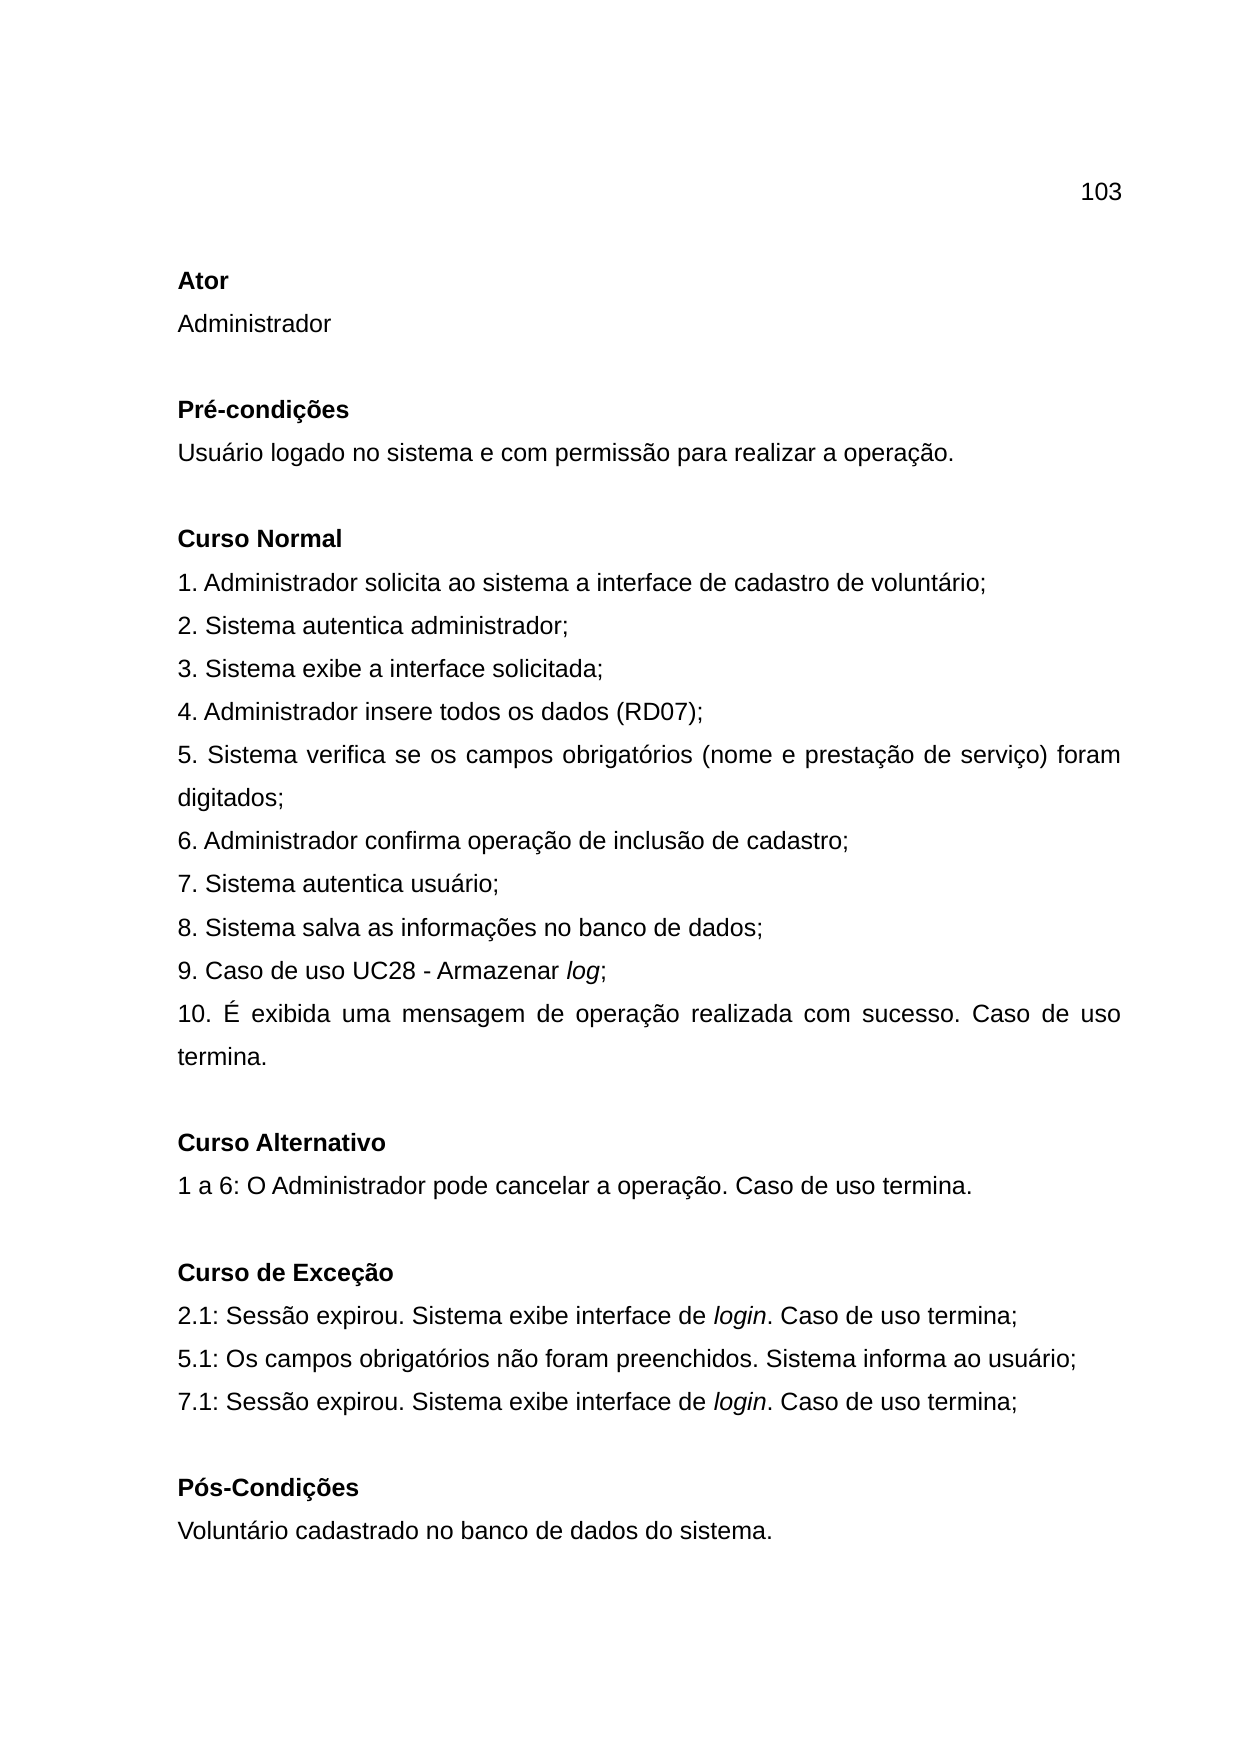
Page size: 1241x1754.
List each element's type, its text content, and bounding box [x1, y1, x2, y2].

text 8. Sistema salva as informações no banco de dados; [177, 913, 1122, 941]
text 7.1: Sessão expirou. Sistema exibe interface de login. Caso de uso termina; [177, 1387, 1122, 1416]
text 9. Caso de uso UC28 - Armazenar log; [177, 956, 1122, 984]
text Curso Normal [177, 524, 1122, 553]
text Administrador [177, 309, 1122, 338]
text Usuário logado no sistema e com permissão para realizar a operação. [177, 438, 1122, 467]
text Curso de Exceção [177, 1258, 1122, 1286]
text 10. É exibida uma mensagem de operação realizada com sucesso. Caso de uso termina. [177, 999, 1122, 1071]
text 7. Sistema autentica usuário; [177, 869, 1122, 898]
text 2. Sistema autentica administrador; [177, 611, 1122, 639]
text 6. Administrador confirma operação de inclusão de cadastro; [177, 826, 1122, 855]
text Voluntário cadastrado no banco de dados do sistema. [177, 1516, 1122, 1545]
text 2.1: Sessão expirou. Sistema exibe interface de login. Caso de uso termina; [177, 1301, 1122, 1329]
text 3. Sistema exibe a interface solicitada; [177, 654, 1122, 683]
text Ator [177, 266, 1122, 294]
text 4. Administrador insere todos os dados (RD07); [177, 697, 1122, 726]
text Curso Alternativo [177, 1128, 1122, 1157]
text 1. Administrador solicita ao sistema a interface de cadastro de voluntário; [177, 568, 1122, 596]
text 5. Sistema verifica se os campos obrigatórios (nome e prestação de serviço) foram digitados; [177, 740, 1122, 812]
text Pré-condições [177, 395, 1122, 424]
text 1 a 6: O Administrador pode cancelar a operação. Caso de uso termina. [177, 1171, 1122, 1200]
text Pós-Condições [177, 1473, 1122, 1502]
text 5.1: Os campos obrigatórios não foram preenchidos. Sistema informa ao usuário; [177, 1344, 1122, 1373]
